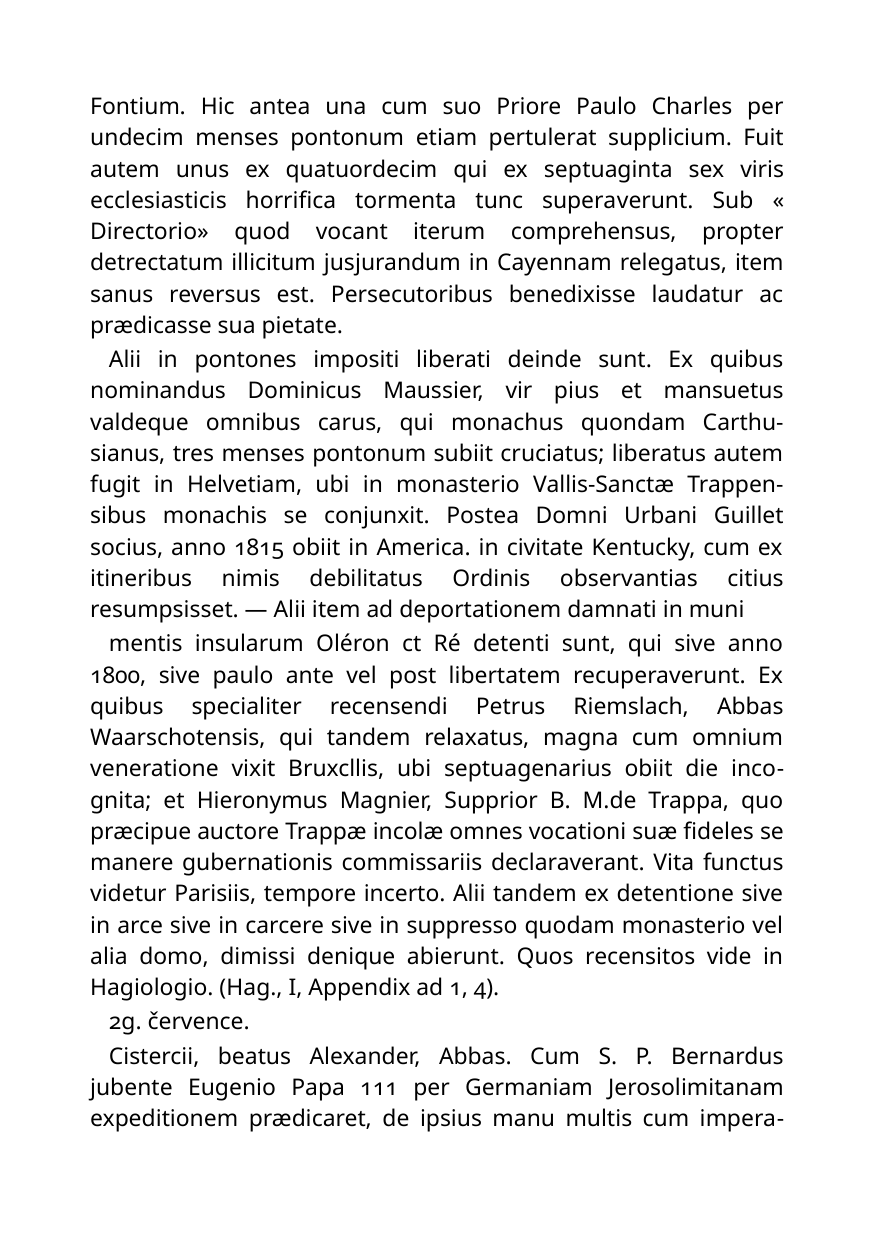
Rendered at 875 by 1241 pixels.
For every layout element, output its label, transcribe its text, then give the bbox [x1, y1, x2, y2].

text Cistercii, beatus Alexander, Abbas. Cum S. P. Bernardus jubente Eugenio Papa 111 per Germaniam Jerosolimitanam expeditionem prædicaret, de ipsius manu multis cum impera­ [90, 1039, 784, 1133]
text 2g. července. [90, 1005, 784, 1037]
text Fontium. Hic antea una cum suo Priore Paulo Charles per undecim menses pontonum etiam pertulerat supplicium. Fuit autem unus ex quatuordecim qui ex sep­tuaginta sex viris ecclesiasticis horrifica tormenta tunc supera­verunt. Sub « Directorio» quod vocant iterum comprehensus, propter detrectatum illicitum jusjurandum in Cayennam relegatus, item sanus reversus est. Persecutoribus benedixisse laudatur ac prædicasse sua pietate. [90, 90, 784, 340]
text mentis insularum Oléron ct Ré detenti sunt, qui sive anno 1800, sive paulo ante vel post libertatem recuperaverunt. Ex quibus specialiter recensendi Petrus Riemslach, Abbas Waarschotensis, qui tandem relaxatus, magna cum omnium veneratione vixit Bruxcllis, ubi septuagenarius obiit die inco­gnita; et Hieronymus Magnier, Supprior B. M.de Trappa, quo præcipue auctore Trappæ incolæ omnes vocationi suæ fideles se manere gubernationis commissariis declaraverant. Vita functus videtur Parisiis, tempore incerto. Alii tandem ex detentione sive in arce sive in carcere sive in suppresso quodam monasterio vel alia domo, dimissi denique abierunt. Quos recensitos vide in Hagiologio. (Hag., I, Appendix ad 1, 4). [90, 627, 784, 1002]
text Alii in pontones impositi liberati deinde sunt. Ex quibus nominandus Dominicus Maussier, vir pius et mansuetus valdeque omnibus carus, qui monachus quondam Carthu- sianus, tres menses pontonum subiit cruciatus; liberatus autem fugit in Helvetiam, ubi in monasterio Vallis-Sanctæ Trappen- sibus monachis se conjunxit. Postea Domni Urbani Guillet socius, anno 1815 obiit in America. in civitate Kentucky, cum ex itineribus nimis debilitatus Ordinis observantias citius resumpsisset. — Alii item ad deportationem damnati in muni­ [90, 343, 784, 624]
